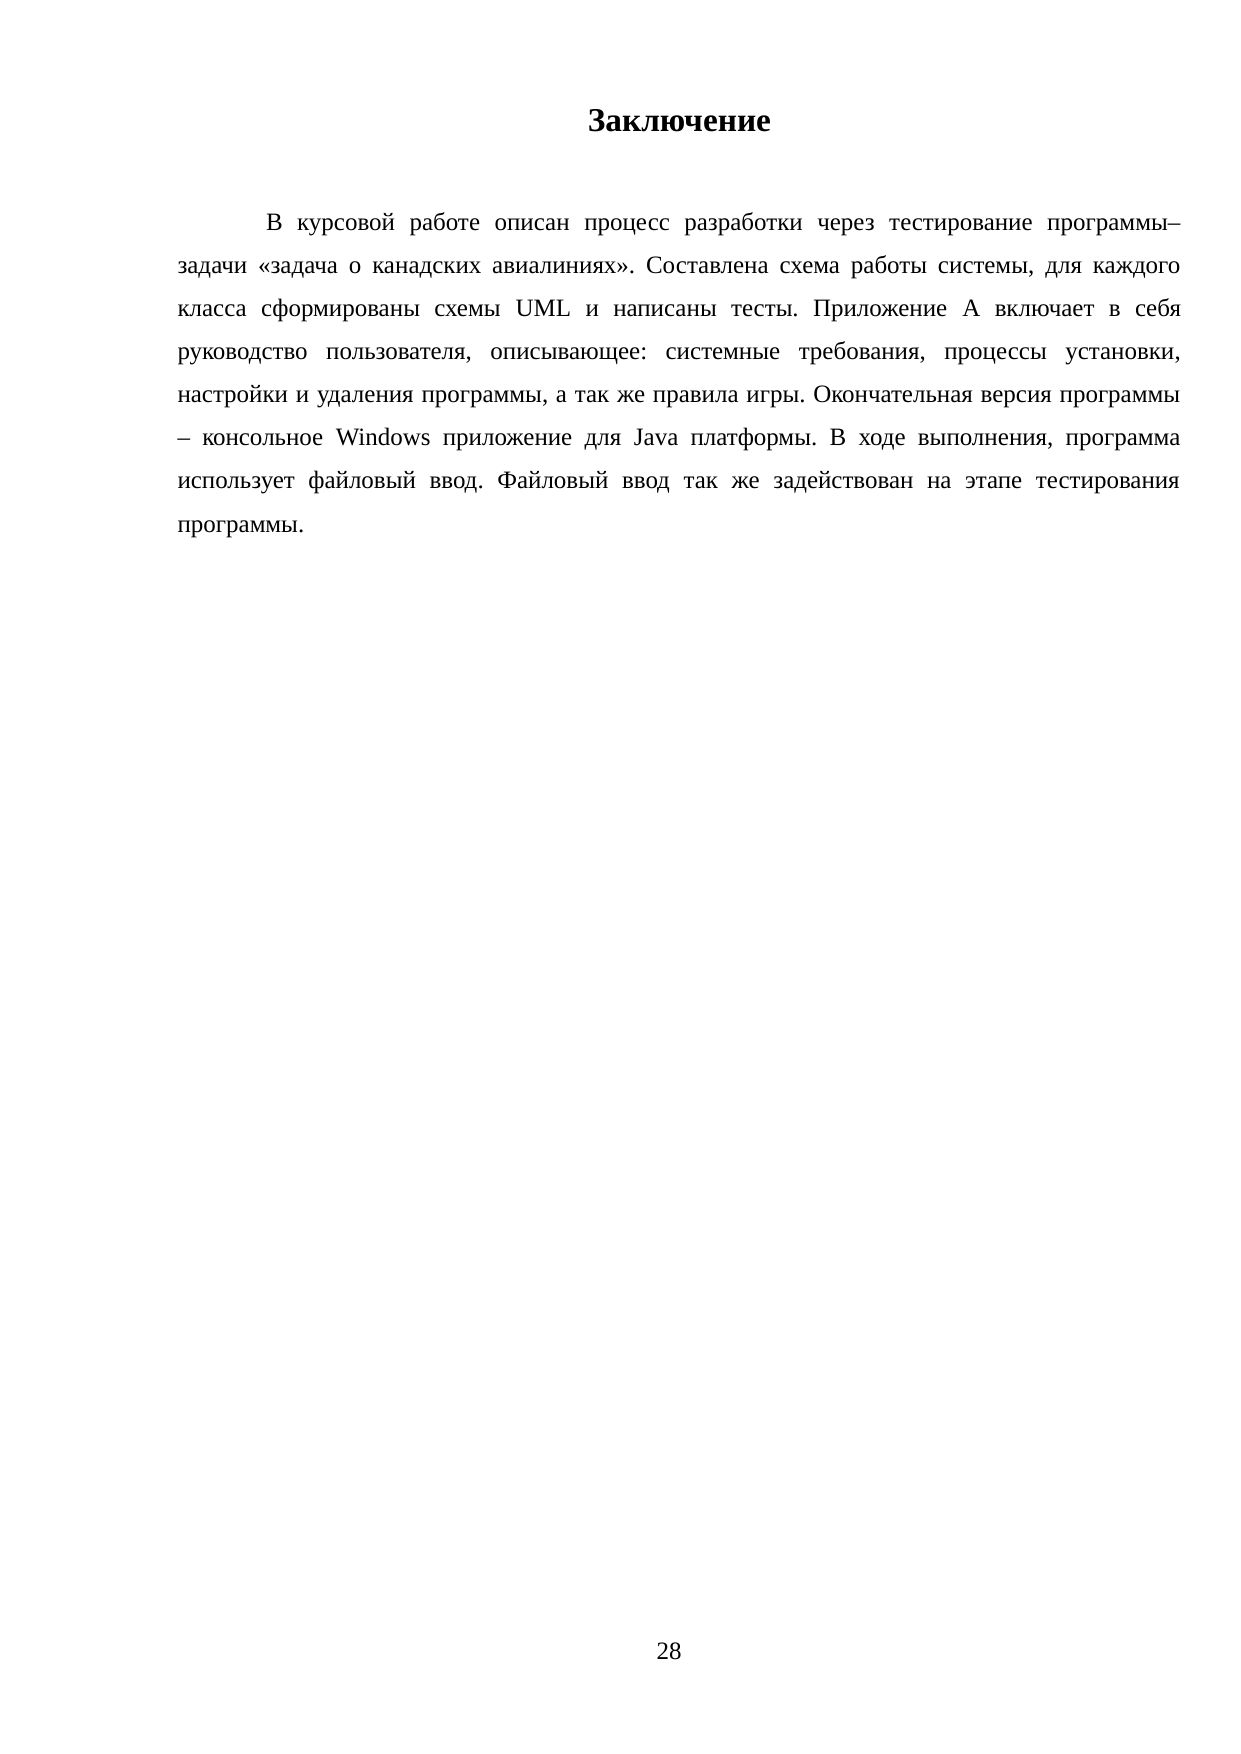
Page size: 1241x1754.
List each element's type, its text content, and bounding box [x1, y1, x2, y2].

subtitle Заключение [177, 100, 1181, 138]
text В курсовой работе описан процесс разработки через тестирование программы–задачи «задача о канадских авиалиниях». Составлена схема работы системы, для каждого класса сформированы схемы UML и написаны тесты. Приложение A включает в себя руководство пользователя, описывающее: системные требования, процессы установки, настройки и удаления программы, а так же правила игры. Окончательная версия программы – консольное Windows приложение для Java платформы. В ходе выполнения, программа использует файловый ввод. Файловый ввод так же задействован на этапе тестирования программы. [177, 207, 1181, 537]
